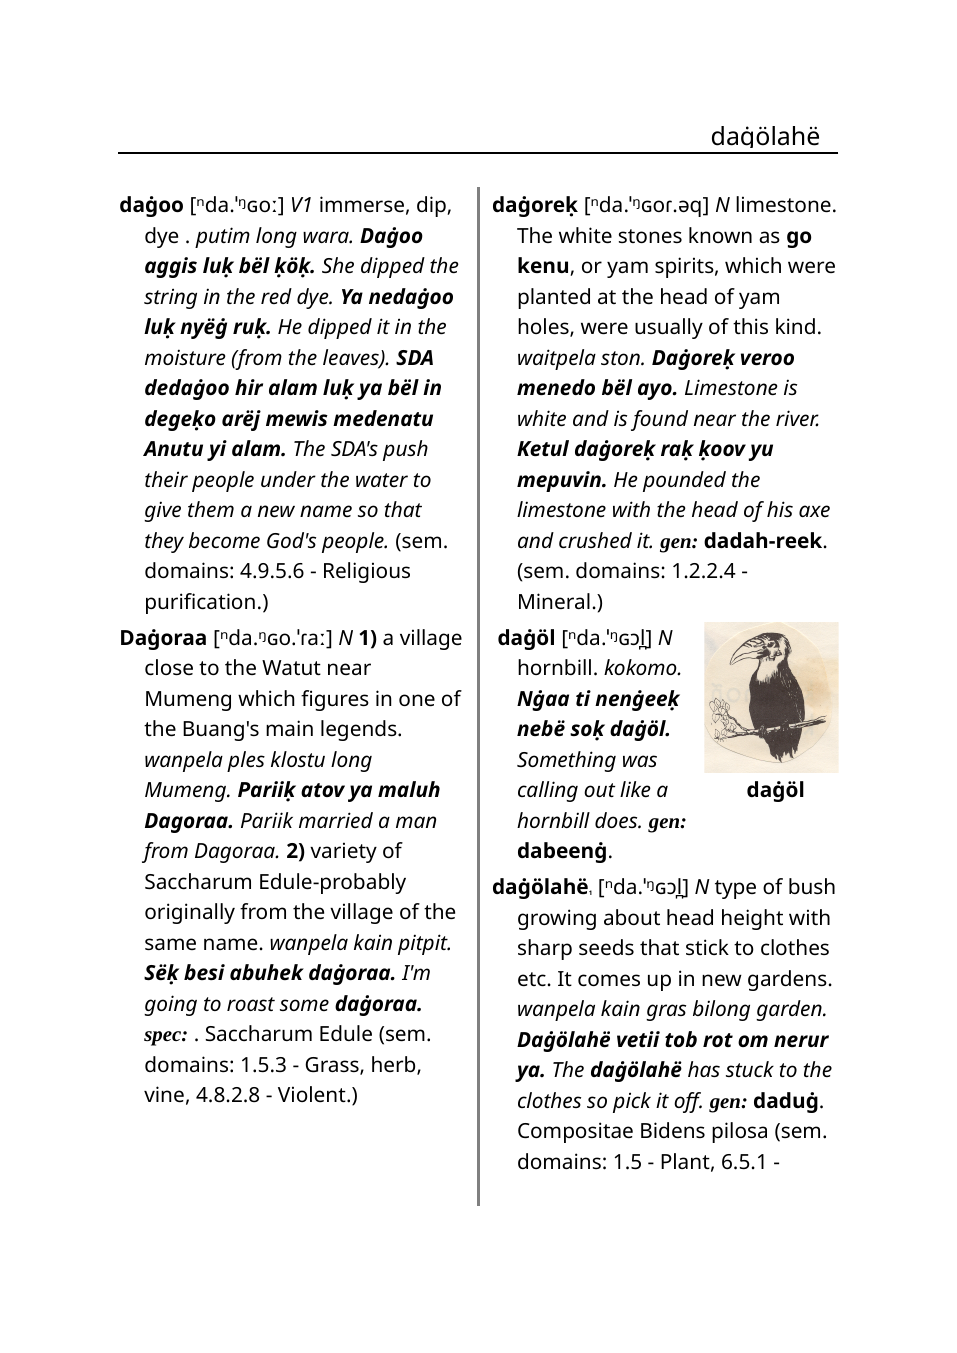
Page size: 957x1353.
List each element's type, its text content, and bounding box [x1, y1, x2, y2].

text daġoo [ⁿda.ˈᵑɢoː] V1 immerse, dip, dye . putim long wara. Daġoo aggis luḳ bël ḳöḳ. She dipped the string in the red dye. Ya nedaġoo luḳ nyëġ ruḳ. He dipped it in the moisture (from the leaves). SDA dedaġoo hir alam luḳ ya bël in degeḳo arëj mewis medenatu Anutu yi alam. The SDA's push their people under the water to give them a new name so that they become God's people. (sem. domains: 4.9.5.6 - Religious purification.) [119, 188, 465, 619]
text daġoreḳ [ⁿda.ˈᵑɢoɾ.əq] N limestone. The white stones known as go kenu, or yam spirits, which were planted at the head of yam holes, were usually of this kind. waitpela ston. Daġoreḳ veroo menedo bël ayo. Limestone is white and is found near the river. Ketul daġoreḳ raḳ ḳoov yu mepuvin. He pounded the limestone with the head of his axe and crushed it. gen: dadah-reek. (sem. domains: 1.2.2.4 - Mineral.) [492, 188, 837, 619]
text daġöl [ⁿda.ˈᵑɢɔl̪] N hornbill. kokomo. Nġaa ti nenġeeḳ nebë soḳ daġöl. Something was calling out like a hornbill does. gen: dabeenġ. [492, 619, 837, 869]
text daġöl [714, 773, 837, 807]
text Daġoraa [ⁿda.ᵑɢo.ˈɾaː] N 1) a village close to the Watut near Mumeng which figures in one of the Buang's main legends. wanpela ples klostu long Mumeng. Pariiḳ atov ya maluh Dagoraa. Pariik married a man from Dagoraa. 2) variety of Saccharum Edule-probably originally from the village of the same name. wanpela kain pitpit. Sëḳ besi abuhek daġoraa. I'm going to roast some daġoraa. spec: . Saccharum Edule (sem. domains: 1.5.3 - Grass, herb, vine, 4.8.2.8 - Violent.) [119, 619, 465, 1113]
text daġölahë1 [ⁿda.ˈᵑɢɔl̪] N type of bush growing about head height with sharp seeds that stick to clothes etc. It comes up in new gardens. wanpela kain gras bilong garden. Daġölahë vetii tob rot om nerur ya. The daġölahë has stuck to the clothes so pick it off. gen: daduġ. Compositae Bidens pilosa (sem. domains: 1.5 - Plant, 6.5.1 [492, 869, 837, 1179]
picture [704, 622, 839, 773]
